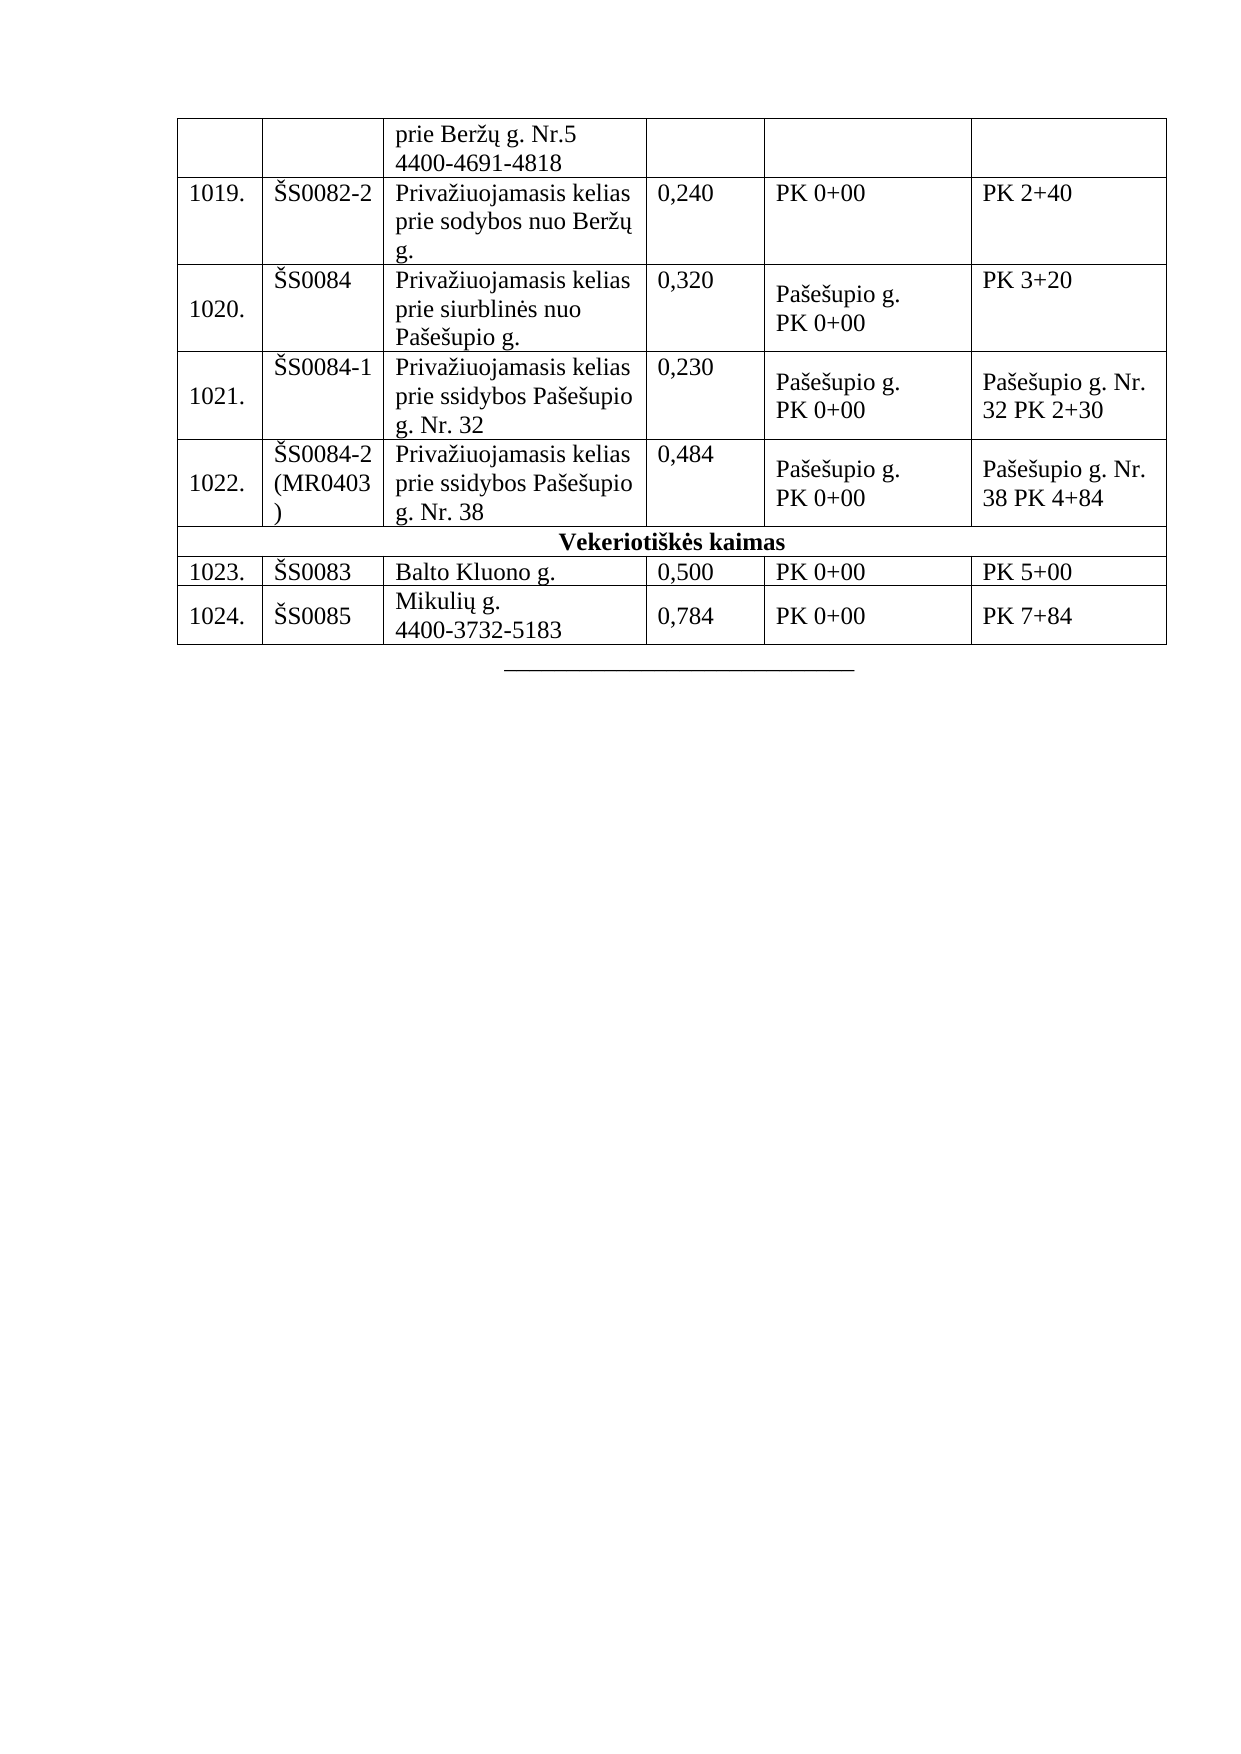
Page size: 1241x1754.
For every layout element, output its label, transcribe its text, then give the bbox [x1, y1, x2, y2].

table_cell 0,784 [647, 586, 764, 644]
table_cell PK 5+00 [972, 557, 1166, 585]
table_cell ŠS0083 [263, 557, 383, 585]
table_cell PK 2+40 [972, 178, 1166, 264]
table_cell Privažiuojamasis kelias prie sodybos nuo Beržų g. [384, 178, 646, 264]
text ____________________________ [177, 645, 1181, 674]
table_cell ŠS0085 [263, 586, 383, 644]
table_cell [765, 119, 971, 177]
table_cell [972, 119, 1166, 177]
table_cell Privažiuojamasis kelias prie ssidybos Pašešupio g. Nr. 32 [384, 352, 646, 438]
table_cell Pašešupio g. PK 0+00 [765, 352, 971, 438]
table_cell ŠS0084-1 [263, 352, 383, 438]
table_cell 0,484 [647, 440, 764, 526]
table_cell 0,500 [647, 557, 764, 585]
table_cell Pašešupio g. PK 0+00 [765, 265, 971, 351]
table_cell Mikulių g. 4400-3732-5183 [384, 586, 646, 644]
table_cell PK 7+84 [972, 586, 1166, 644]
table_cell 1022. [178, 440, 262, 526]
table_cell 0,320 [647, 265, 764, 351]
table_cell 1020. [178, 265, 262, 351]
table_cell 1021. [178, 352, 262, 438]
table_cell [178, 119, 262, 177]
table_cell ŠS0082-2 [263, 178, 383, 264]
table_cell ŠS0084-2 (MR0403) [263, 440, 383, 526]
table_cell 1024. [178, 586, 262, 644]
table_cell PK 0+00 [765, 178, 971, 264]
table_cell Pašešupio g. PK 0+00 [765, 440, 971, 526]
table_cell Privažiuojamasis kelias prie siurblinės nuo Pašešupio g. [384, 265, 646, 351]
table_cell Pašešupio g. Nr. 32 PK 2+30 [972, 352, 1166, 438]
table_cell PK 0+00 [765, 557, 971, 585]
table_cell 0,240 [647, 178, 764, 264]
table_cell Privažiuojamasis kelias prie ssidybos Pašešupio g. Nr. 38 [384, 440, 646, 526]
table_cell prie Beržų g. Nr.5 4400-4691-4818 [384, 119, 646, 177]
table_cell ŠS0084 [263, 265, 383, 351]
table_cell [263, 119, 383, 177]
table_cell 1019. [178, 178, 262, 264]
table_cell [647, 119, 764, 177]
table_cell PK 3+20 [972, 265, 1166, 351]
table_cell 1023. [178, 557, 262, 585]
table_cell 0,230 [647, 352, 764, 438]
table_cell Pašešupio g. Nr. 38 PK 4+84 [972, 440, 1166, 526]
table_cell PK 0+00 [765, 586, 971, 644]
table_cell Vekeriotiškės kaimas [178, 527, 1166, 556]
table_cell Balto Kluono g. [384, 557, 646, 585]
